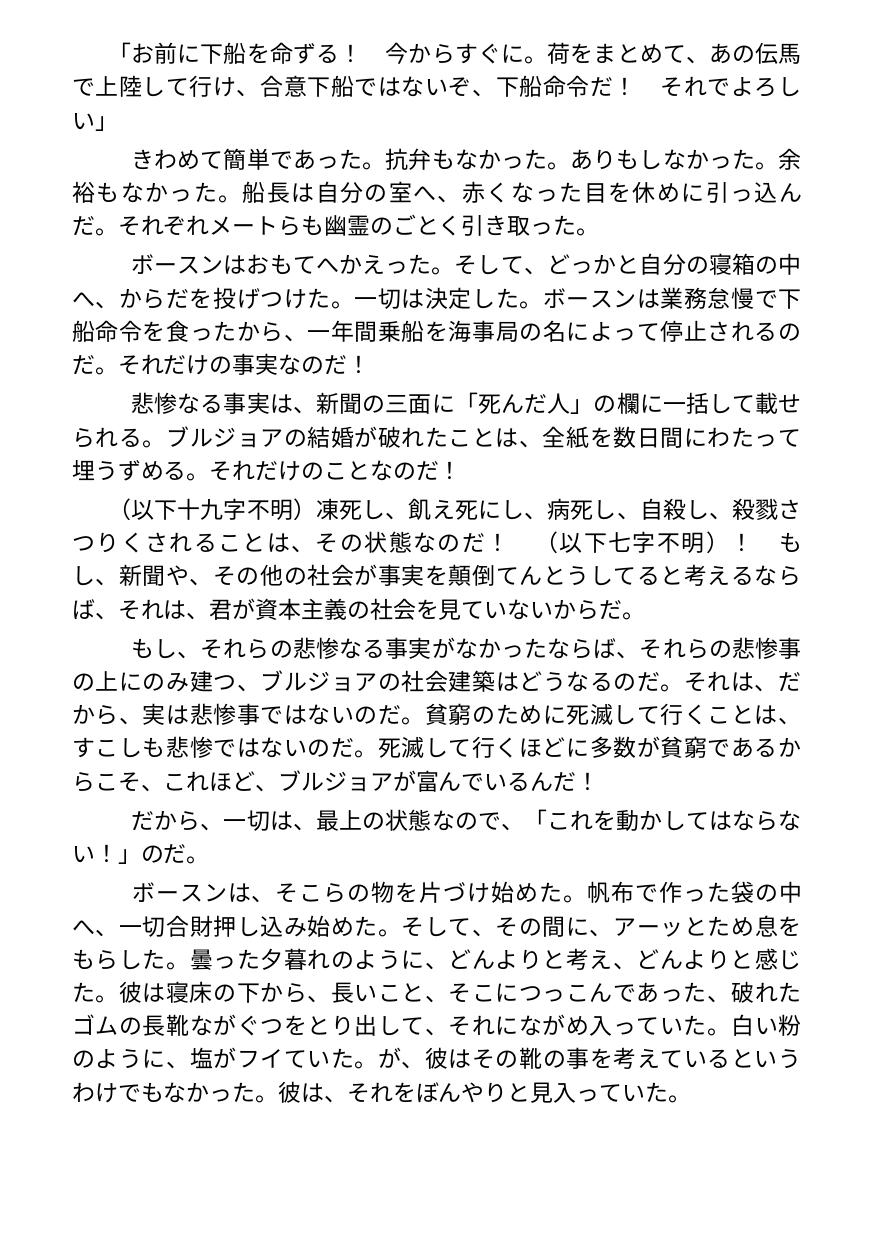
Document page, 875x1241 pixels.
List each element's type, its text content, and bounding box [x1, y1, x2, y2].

text きわめて簡単であった。抗弁もなかった。ありもしなかった。余裕もなかった。船長は自分の室へ、赤くなった目を休めに引っ込んだ。それぞれメートらも幽霊のごとく引き取った。 [72, 142, 802, 241]
text 悲惨なる事実は、新聞の三面に「死んだ人」の欄に一括して載せられる。ブルジョアの結婚が破れたことは、全紙を数日間にわたって埋うずめる。それだけのことなのだ！ [72, 386, 802, 486]
text 「お前に下船を命ずる！ 今からすぐに。荷をまとめて、あの伝馬で上陸して行け、合意下船ではないぞ、下船命令だ！ それでよろしい」 [72, 36, 802, 136]
text だから、一切は、最上の状態なので、「これを動かしてはならない！」のだ。 [72, 803, 802, 869]
text ボースンはおもてへかえった。そして、どっかと自分の寝箱の中へ、からだを投げつけた。一切は決定した。ボースンは業務怠慢で下船命令を食ったから、一年間乗船を海事局の名によって停止されるのだ。それだけの事実なのだ！ [72, 247, 802, 380]
text （以下十九字不明）凍死し、飢え死にし、病死し、自殺し、殺戮さつりくされることは、その状態なのだ！ （以下七字不明）！ もし、新聞や、その他の社会が事実を顛倒てんとうしてると考えるならば、それは、君が資本主義の社会を見ていないからだ。 [72, 492, 802, 625]
text ボースンは、そこらの物を片づけ始めた。帆布で作った袋の中へ、一切合財押し込み始めた。そして、その間に、アーッとため息をもらした。曇った夕暮れのように、どんよりと考え、どんよりと感じた。彼は寝床の下から、長いこと、そこにつっこんであった、破れたゴムの長靴ながぐつをとり出して、それにながめ入っていた。白い粉のように、塩がフイていた。が、彼はその靴の事を考えているというわけでもなかった。彼は、それをぼんやりと見入っていた。 [72, 875, 802, 1108]
text もし、それらの悲惨なる事実がなかったならば、それらの悲惨事の上にのみ建つ、ブルジョアの社会建築はどうなるのだ。それは、だから、実は悲惨事ではないのだ。貧窮のために死滅して行くことは、すこしも悲惨ではないのだ。死滅して行くほどに多数が貧窮であるからこそ、これほど、ブルジョアが富んでいるんだ！ [72, 631, 802, 797]
